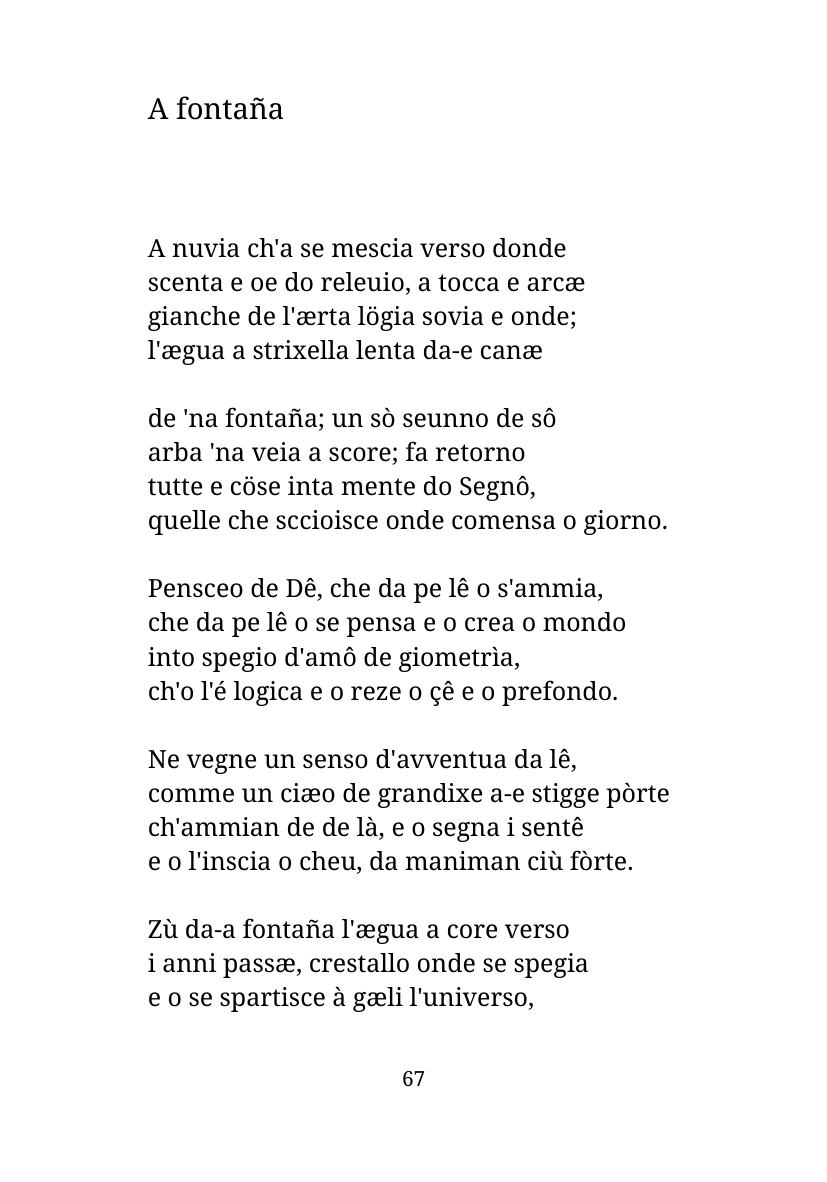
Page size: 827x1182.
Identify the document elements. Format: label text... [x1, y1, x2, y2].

text scenta e oe do releuio, a tocca e arcæ [118, 264, 709, 298]
text Zù da-a fontaña l'ægua a core verso [118, 912, 709, 946]
text ch'o l'é logica e o reze o çê e o prefondo. [118, 673, 709, 707]
text A fontaña [118, 88, 709, 128]
text Ne vegne un senso d'avventua da lê, [118, 741, 709, 775]
text che da pe lê o se pensa e o crea o mondo [118, 605, 709, 639]
text arba 'na veia a score; fa retorno [118, 435, 709, 469]
text tutte e cöse inta mente do Segnô, [118, 469, 709, 503]
text l'ægua a strixella lenta da-e canæ [118, 333, 709, 367]
text e o l'inscia o cheu, da maniman ciù fòrte. [118, 843, 709, 878]
text into spegio d'amô de giometrìa, [118, 639, 709, 673]
text i anni passæ, crestallo onde se spegia [118, 946, 709, 980]
text comme un ciæo de grandixe a-e stigge pòrte [118, 775, 709, 809]
text quelle che sccioisce onde comensa o giorno. [118, 503, 709, 537]
text e o se spartisce à gæli l'universo, [118, 980, 709, 1014]
text Pensceo de Dê, che da pe lê o s'ammia, [118, 571, 709, 605]
text A nuvia ch'a se mescia verso donde [118, 230, 709, 264]
text ch'ammian de de là, e o segna i sentê [118, 809, 709, 843]
text de 'na fontaña; un sò seunno de sô [118, 401, 709, 435]
text gianche de l'ærta lögia sovia e onde; [118, 298, 709, 333]
